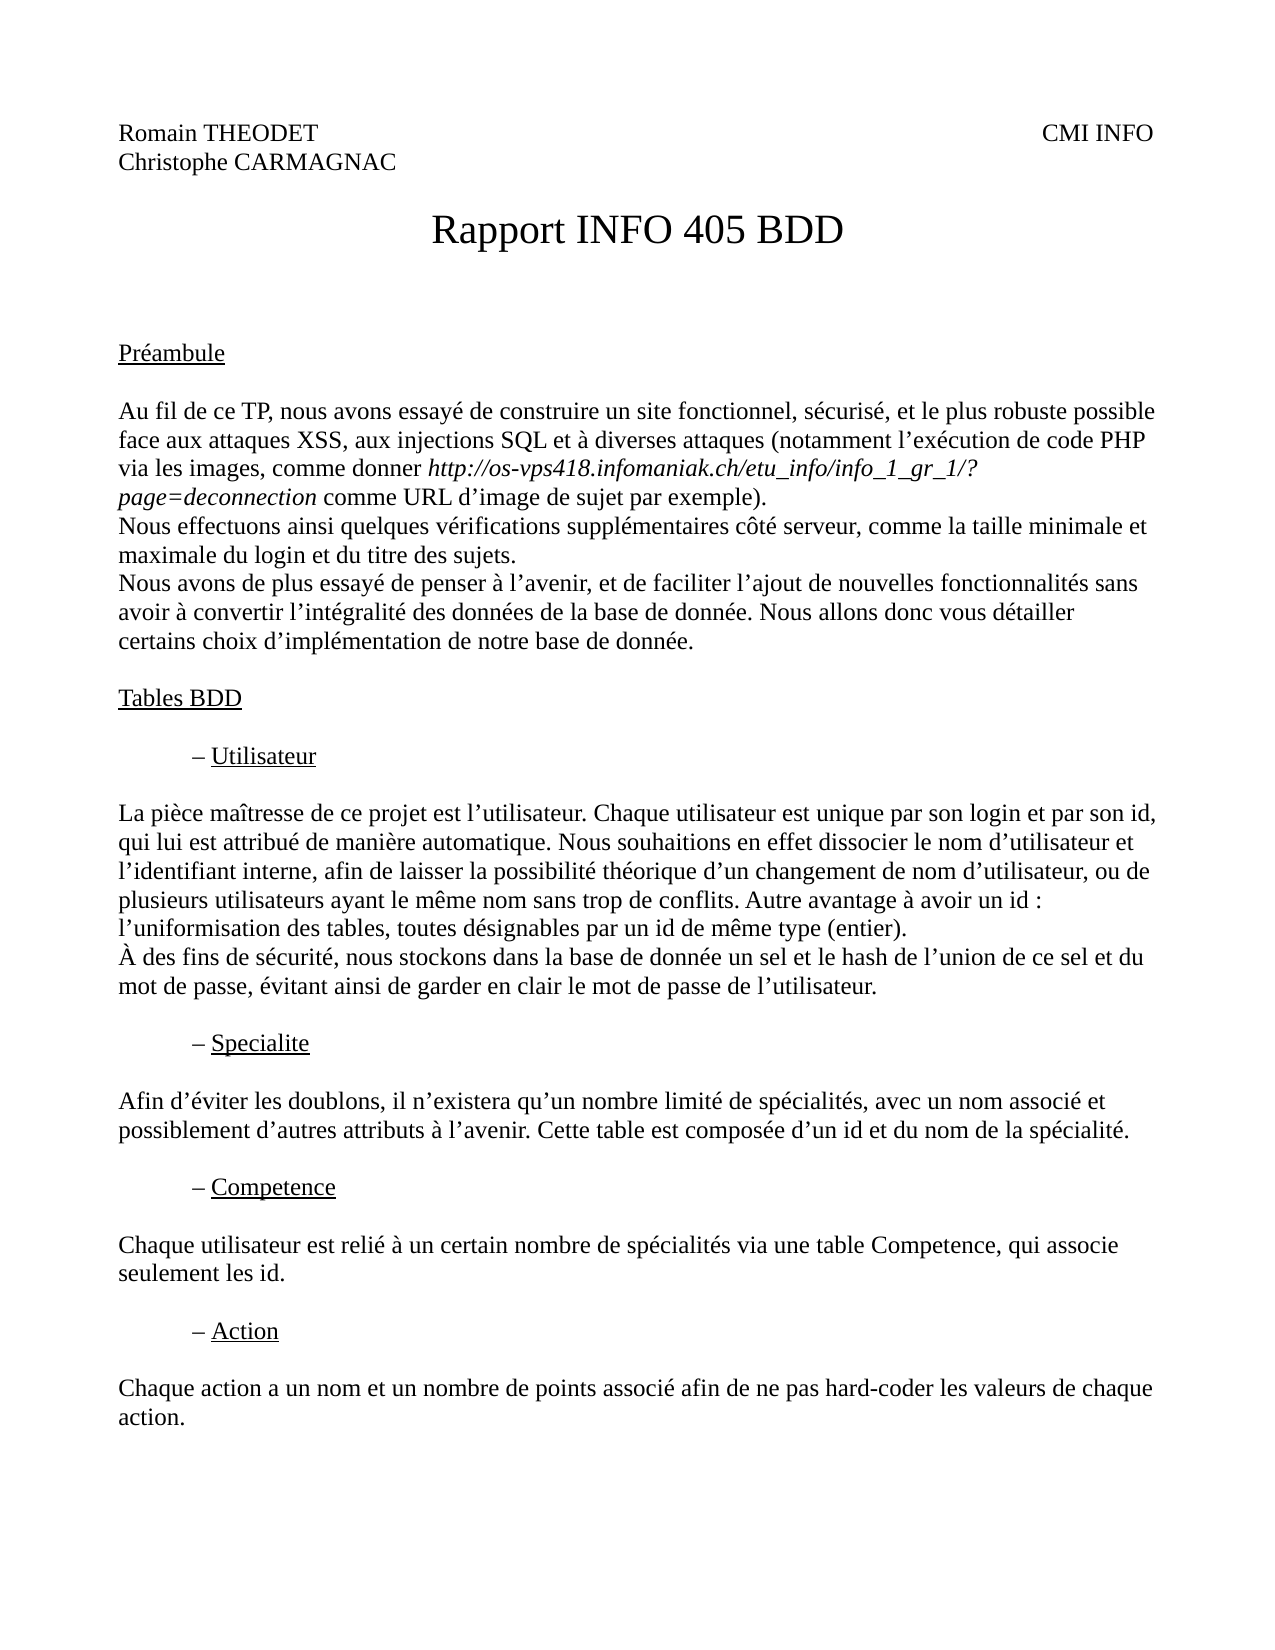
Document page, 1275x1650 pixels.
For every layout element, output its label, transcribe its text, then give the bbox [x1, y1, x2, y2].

text – Utilisateur [118, 741, 1157, 770]
text Au fil de ce TP, nous avons essayé de construire un site fonctionnel, sécurisé, et le plus robuste possible face aux attaques XSS, aux injections SQL et à diverses attaques (notamment l’exécution de code PHP via les images, comme donner http://os-vps418.infomaniak.ch/etu_info/info_1_gr_1/?page=deconnection comme URL d’image de sujet par exemple). [118, 396, 1157, 511]
text La pièce maîtresse de ce projet est l’utilisateur. Chaque utilisateur est unique par son login et par son id, qui lui est attribué de manière automatique. Nous souhaitions en effet dissocier le nom d’utilisateur et l’identifiant interne, afin de laisser la possibilité théorique d’un changement de nom d’utilisateur, ou de plusieurs utilisateurs ayant le même nom sans trop de conflits. Autre avantage à avoir un id : l’uniformisation des tables, toutes désignables par un id de même type (entier). [118, 798, 1157, 942]
text Afin d’éviter les doublons, il n’existera qu’un nombre limité de spécialités, avec un nom associé et possiblement d’autres attributs à l’avenir. Cette table est composée d’un id et du nom de la spécialité. [118, 1086, 1157, 1143]
text Rapport INFO 405 BDD [118, 204, 1157, 252]
text – Specialite [118, 1028, 1157, 1057]
text – Competence [118, 1172, 1157, 1201]
text À des fins de sécurité, nous stockons dans la base de donnée un sel et le hash de l’union de ce sel et du mot de passe, évitant ainsi de garder en clair le mot de passe de l’utilisateur. [118, 942, 1157, 1000]
text Nous effectuons ainsi quelques vérifications supplémentaires côté serveur, comme la taille minimale et maximale du login et du titre des sujets. [118, 511, 1157, 568]
text Chaque utilisateur est relié à un certain nombre de spécialités via une table Competence, qui associe seulement les id. [118, 1230, 1157, 1287]
text Préambule [118, 338, 1157, 367]
text Romain THEODET CMI INFO [118, 118, 1157, 147]
text Tables BDD [118, 683, 1157, 712]
text – Action [118, 1316, 1157, 1345]
text Chaque action a un nom et un nombre de points associé afin de ne pas hard-coder les valeurs de chaque action. [118, 1373, 1157, 1431]
text Christophe CARMAGNAC [118, 147, 1157, 176]
text Nous avons de plus essayé de penser à l’avenir, et de faciliter l’ajout de nouvelles fonctionnalités sans avoir à convertir l’intégralité des données de la base de donnée. Nous allons donc vous détailler certains choix d’implémentation de notre base de donnée. [118, 568, 1157, 655]
